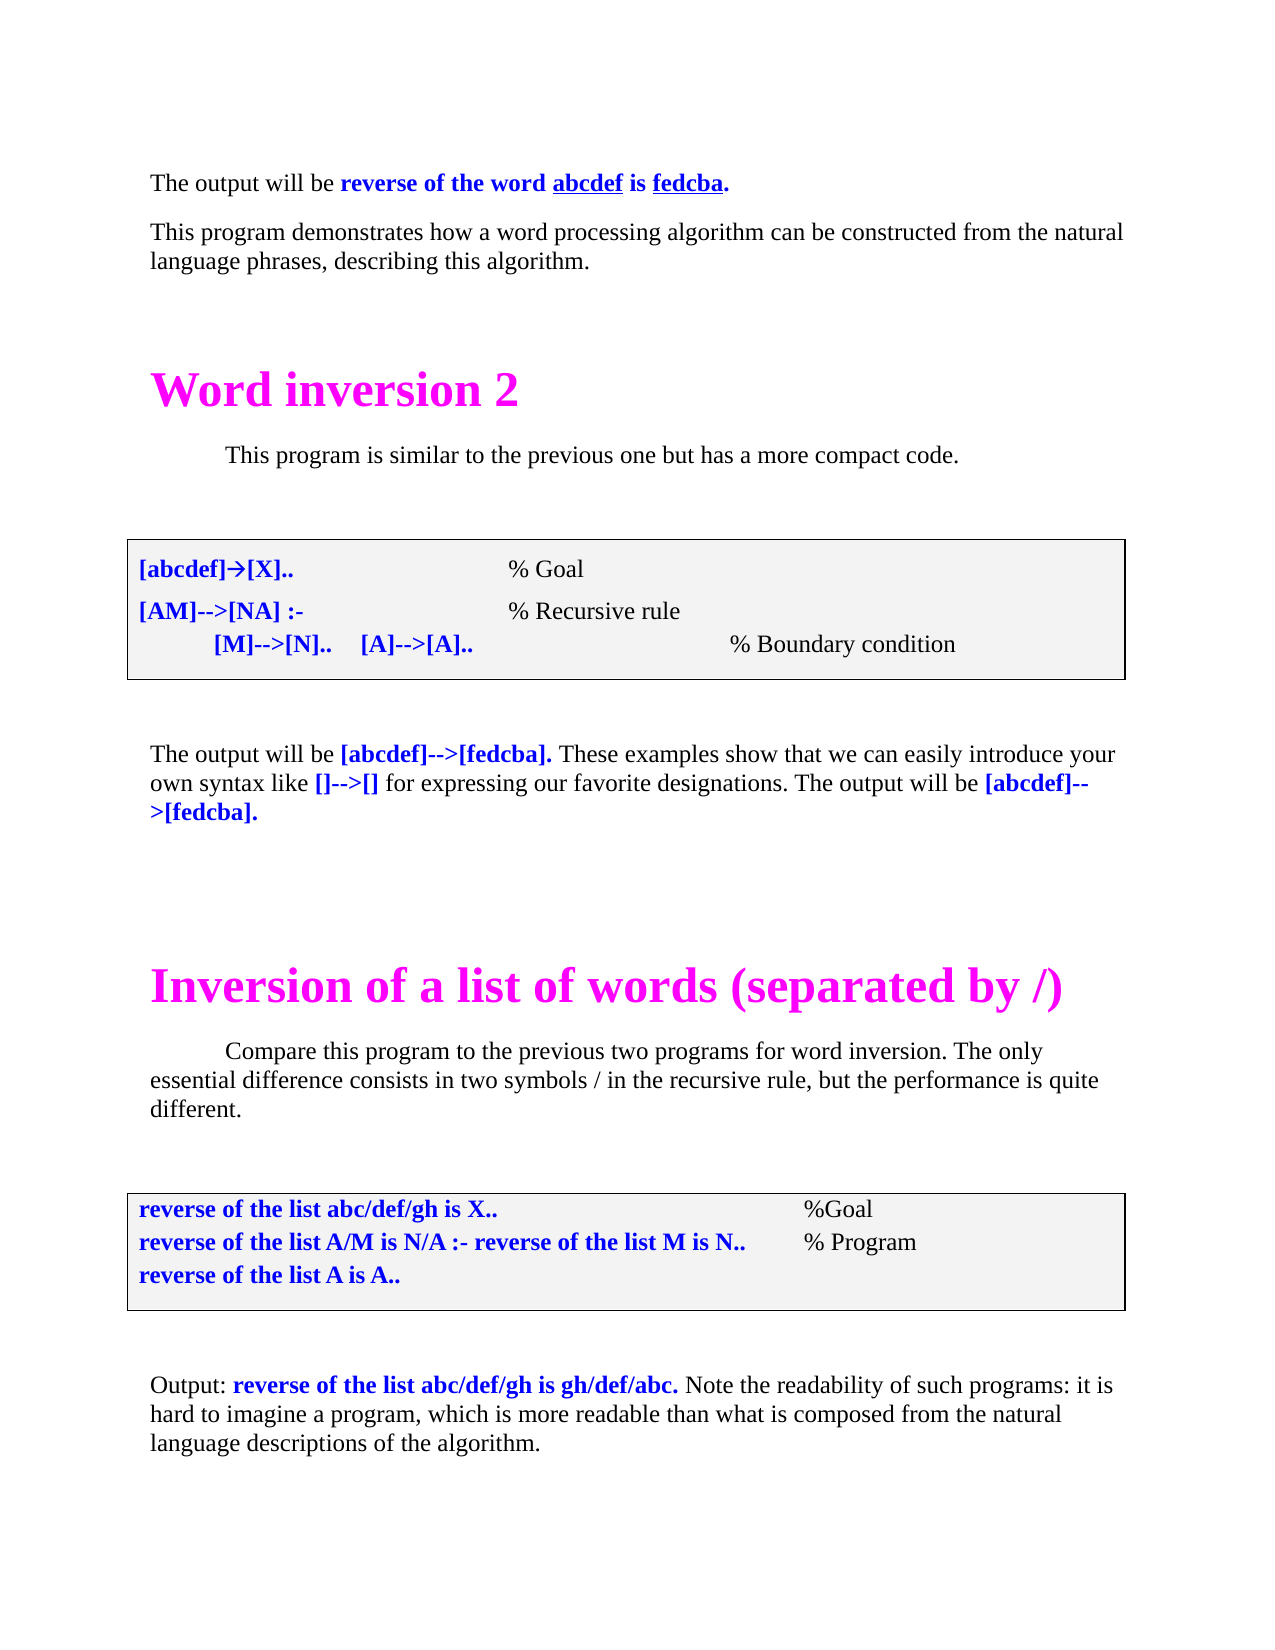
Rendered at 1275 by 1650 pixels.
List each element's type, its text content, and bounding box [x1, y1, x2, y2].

text Compare this program to the previous two programs for word inversion. The only essential difference consists in two symbols / in the recursive rule, but the performance is quite different. [150, 1036, 1125, 1122]
text The output will be [abcdef]-->[fedcba]. These examples show that we can easily introduce your own syntax like []-->[] for expressing our favorite designations. The output will be [abcdef]-->[fedcba]. [150, 739, 1125, 826]
text This program demonstrates how a word processing algorithm can be constructed from the natural language phrases, describing this algorithm. [150, 217, 1125, 275]
subtitle Word inversion 2 [150, 360, 1125, 417]
table_header [abcdef]🡪[X].. % Goal [AM]-->[NA] :- % Recursive rule [M]-->[N].. [A]-->[A].. % Boundary condition [128, 540, 1124, 678]
text The output will be reverse of the word abcdef is fedcba. [150, 168, 1125, 196]
text Output: reverse of the list abc/def/gh is gh/def/abc. Note the readability of such programs: it is hard to imagine a program, which is more readable than what is composed from the natural language descriptions of the algorithm. [150, 1371, 1125, 1457]
subtitle Inversion of a list of words (separated by /) [150, 956, 1125, 1013]
text This program is similar to the previous one but has a more compact code. [150, 440, 1125, 469]
table_header reverse of the list abc/def/gh is X.. %Goal reverse of the list A/M is N/A :- reverse of the list M is N.. % Program reverse of the list A is A.. [128, 1194, 1124, 1309]
